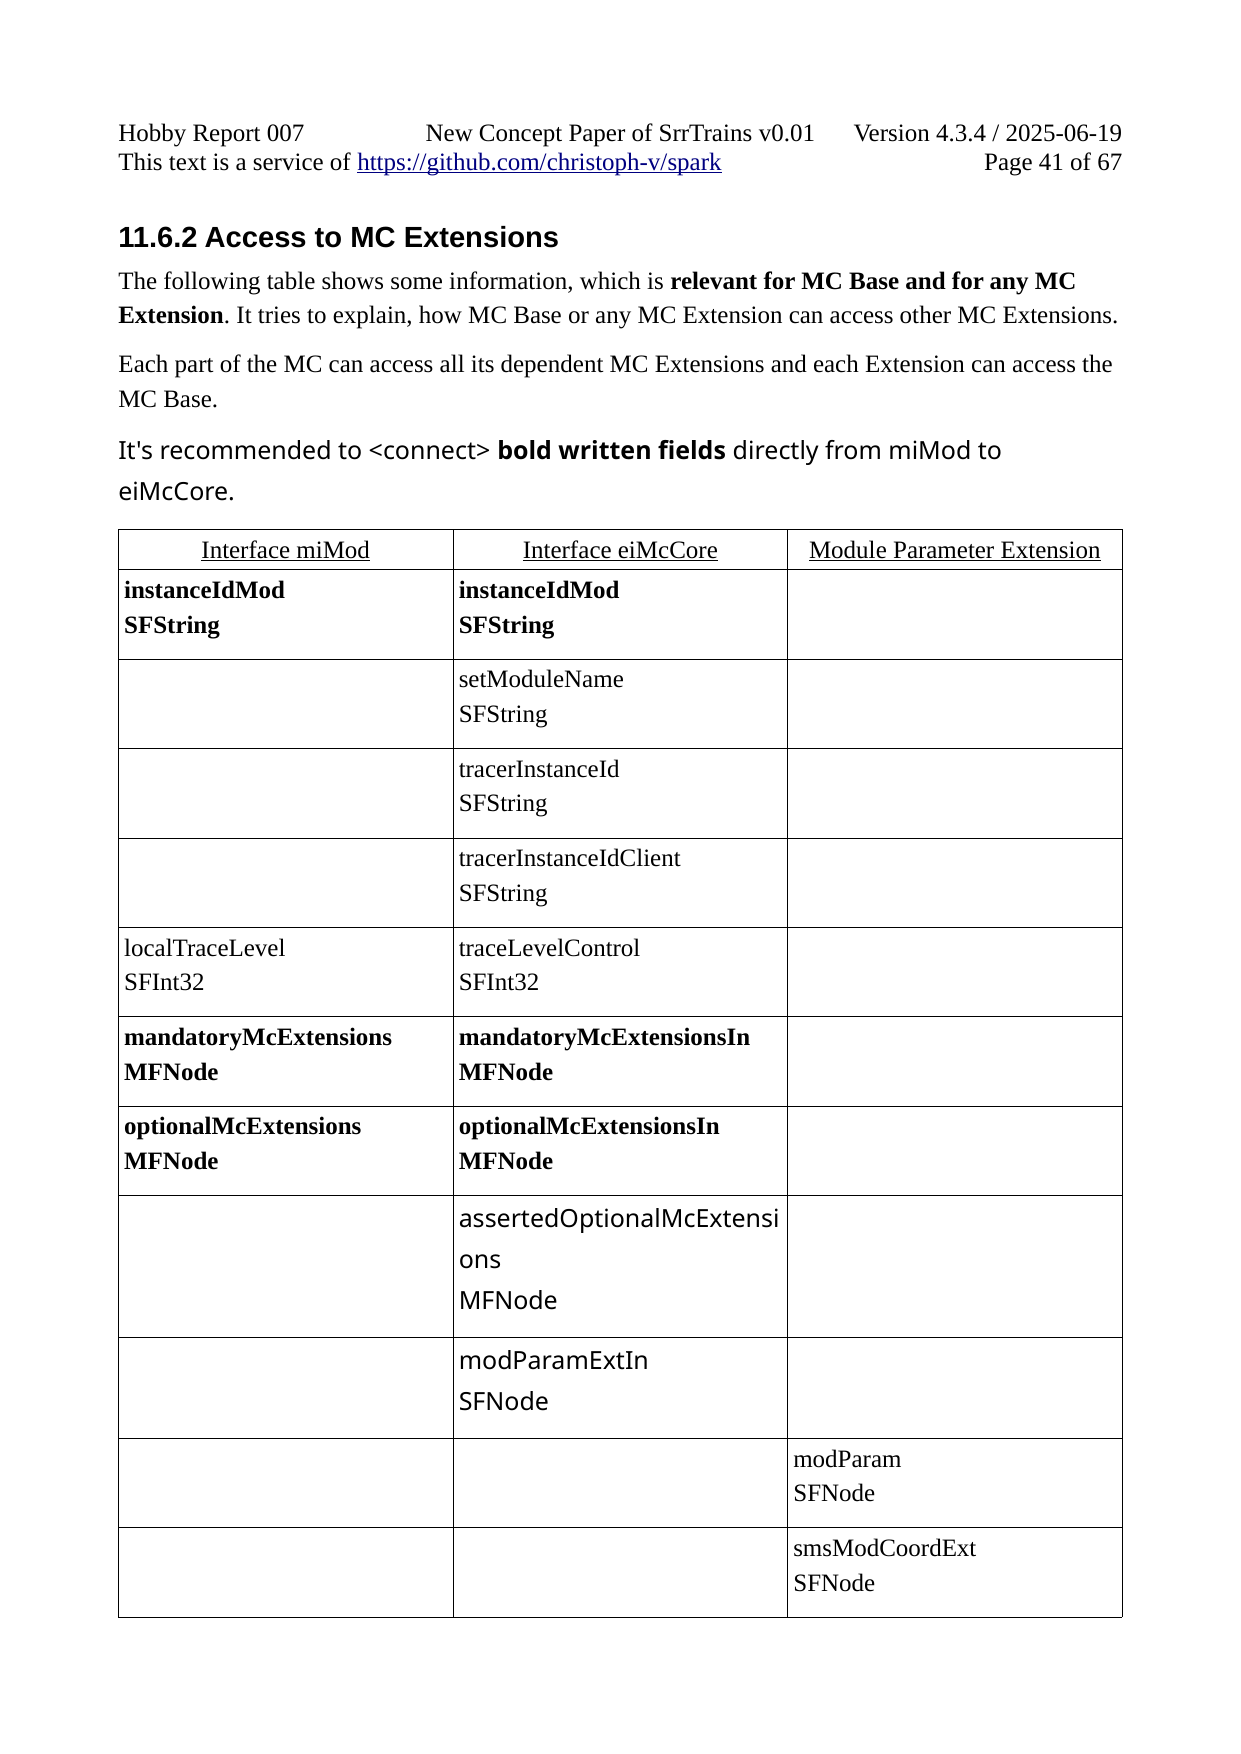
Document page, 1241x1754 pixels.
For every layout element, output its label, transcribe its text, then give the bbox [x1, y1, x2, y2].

table_cell setModuleName SFString [454, 660, 787, 748]
table_cell mandatoryMcExtensionsIn MFNode [454, 1017, 787, 1106]
table_cell mandatoryMcExtensions MFNode [119, 1017, 453, 1106]
text It's recommended to <connect> bold written fields directly from miMod to eiMcCore. [118, 433, 1122, 508]
table_cell [119, 749, 453, 837]
text Each part of the MC can access all its dependent MC Extensions and each Extension can access the MC Base. [118, 349, 1122, 412]
table_cell [788, 749, 1122, 837]
text The following table shows some information, which is relevant for MC Base and for any MC Extension. It tries to explain, how MC Base or any MC Extension can access other MC Extensions. [118, 266, 1122, 329]
table_cell [119, 1196, 453, 1337]
table_cell [454, 1439, 787, 1527]
table_header Interface miMod [119, 530, 453, 569]
table_cell optionalMcExtensions MFNode [119, 1107, 453, 1195]
table_cell instanceIdMod SFString [454, 570, 787, 659]
table_cell [788, 1107, 1122, 1195]
table_cell [788, 570, 1122, 659]
table_cell [788, 839, 1122, 927]
table_cell [788, 1196, 1122, 1337]
table_cell instanceIdMod SFString [119, 570, 453, 659]
table_header Interface eiMcCore [454, 530, 787, 569]
table_cell [788, 1017, 1122, 1106]
table_cell [119, 1338, 453, 1438]
table_cell [788, 660, 1122, 748]
table_cell [119, 839, 453, 927]
table_cell assertedOptionalMcExtensions MFNode [454, 1196, 787, 1337]
table_cell localTraceLevel SFInt32 [119, 928, 453, 1016]
subtitle 11.6.2 Access to MC Extensions [118, 220, 1122, 253]
table_cell modParamExtIn SFNode [454, 1338, 787, 1438]
table_cell modParam SFNode [788, 1439, 1122, 1527]
table_cell [788, 1338, 1122, 1438]
table_cell tracerInstanceId SFString [454, 749, 787, 837]
table_cell tracerInstanceIdClient SFString [454, 839, 787, 927]
table_cell [119, 1528, 453, 1617]
table_cell [119, 660, 453, 748]
table_cell [788, 928, 1122, 1016]
table_cell [119, 1439, 453, 1527]
table_cell optionalMcExtensionsIn MFNode [454, 1107, 787, 1195]
table_cell traceLevelControl SFInt32 [454, 928, 787, 1016]
table_cell smsModCoordExt SFNode [788, 1528, 1122, 1617]
table_cell [454, 1528, 787, 1617]
table_header Module Parameter Extension [788, 530, 1122, 569]
